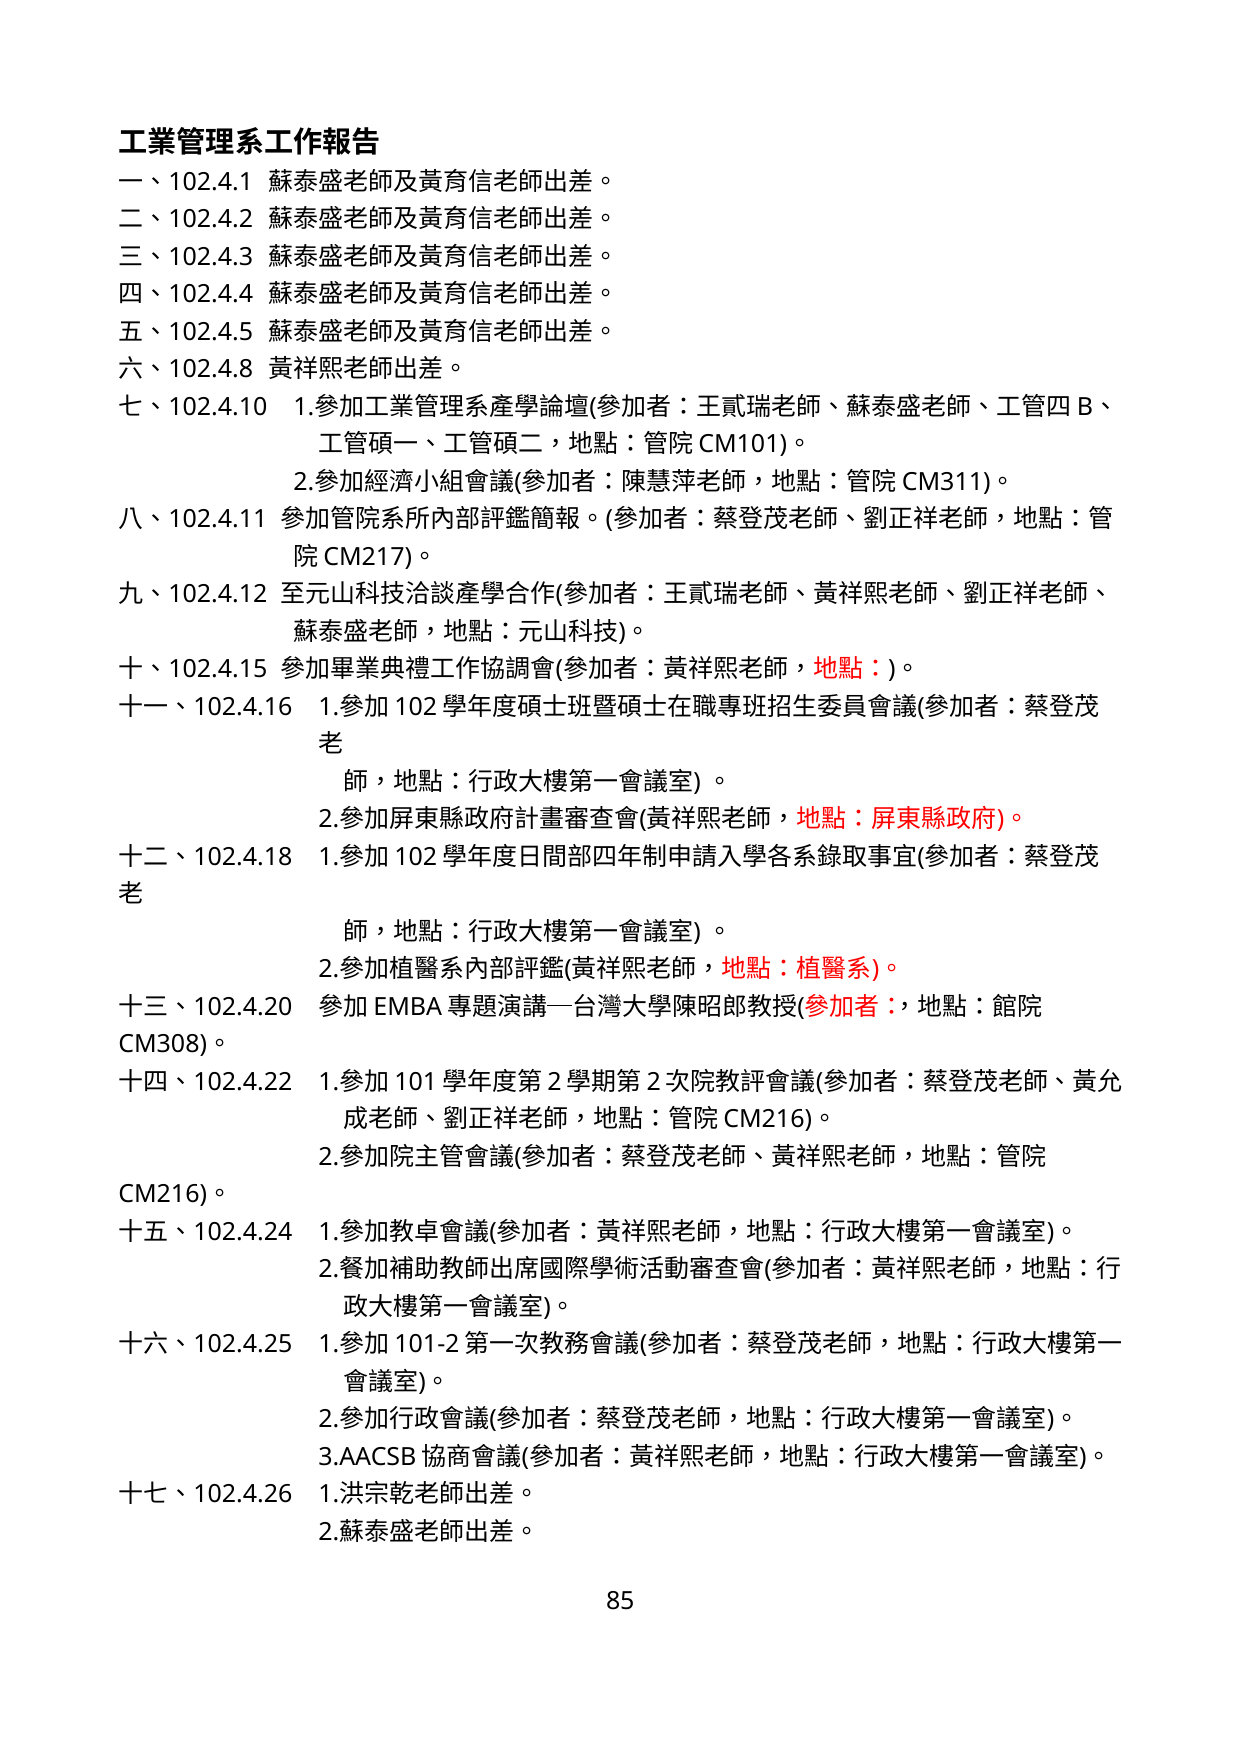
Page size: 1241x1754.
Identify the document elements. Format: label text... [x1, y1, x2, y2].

text 二、102.4.2 蘇泰盛老師及黃育信老師出差。 [118, 198, 1122, 235]
text 成老師、劉正祥老師，地點：管院CM216)。 [118, 1098, 1122, 1135]
text 十三、102.4.20 參加EMBA專題演講─台灣大學陳昭郎教授(參加者：，地點：館院CM308)。 [118, 985, 1122, 1060]
text 師，地點：行政大樓第一會議室) 。 [318, 760, 1122, 798]
text 工業管理系工作報告 [118, 118, 1122, 160]
text 十五、102.4.24 1.參加教卓會議(參加者：黃祥熙老師，地點：行政大樓第一會議室)。 [118, 1210, 1122, 1248]
text 2.參加經濟小組會議(參加者：陳慧萍老師，地點：管院CM311)。 [118, 460, 1122, 498]
text 政大樓第一會議室)。 [118, 1285, 1122, 1323]
text 2.蘇泰盛老師出差。 [118, 1510, 1122, 1548]
text 六、102.4.8 黃祥熙老師出差。 [118, 348, 1122, 385]
text 八、102.4.11 參加管院系所內部評鑑簡報。(參加者：蔡登茂老師、劉正祥老師，地點：管 [118, 498, 1122, 535]
text 師，地點：行政大樓第一會議室) 。 [118, 910, 1122, 948]
text 2.參加院主管會議(參加者：蔡登茂老師、黃祥熙老師，地點：管院CM216)。 [118, 1135, 1122, 1210]
text 十一、102.4.16 1.參加102學年度碩士班暨碩士在職專班招生委員會議(參加者：蔡登茂老 [118, 685, 1122, 760]
text 十四、102.4.22 1.參加101學年度第2學期第2次院教評會議(參加者：蔡登茂老師、黃允 [118, 1060, 1122, 1098]
text 2.參加屏東縣政府計畫審查會(黃祥熙老師，地點：屏東縣政府)。 [118, 798, 1122, 835]
text 3.AACSB協商會議(參加者：黃祥熙老師，地點：行政大樓第一會議室)。 [118, 1435, 1122, 1473]
text 2.參加行政會議(參加者：蔡登茂老師，地點：行政大樓第一會議室)。 [118, 1398, 1122, 1435]
text 蘇泰盛老師，地點：元山科技)。 [118, 610, 1122, 648]
text 2.餐加補助教師出席國際學術活動審查會(參加者：黃祥熙老師，地點：行 [118, 1248, 1122, 1285]
text 工管碩一、工管碩二，地點：管院CM101)。 [293, 423, 1122, 460]
text 三、102.4.3 蘇泰盛老師及黃育信老師出差。 [118, 235, 1122, 273]
text 十、102.4.15 參加畢業典禮工作協調會(參加者：黃祥熙老師，地點：)。 [118, 648, 1122, 685]
text 2.參加植醫系內部評鑑(黃祥熙老師，地點：植醫系)。 [118, 948, 1122, 985]
text 七、102.4.10 1.參加工業管理系產學論壇(參加者：王貳瑞老師、蘇泰盛老師、工管四B、 [118, 385, 1122, 423]
text 會議室)。 [118, 1360, 1122, 1398]
text 四、102.4.4 蘇泰盛老師及黃育信老師出差。 [118, 273, 1122, 310]
text 一、102.4.1 蘇泰盛老師及黃育信老師出差。 [118, 160, 1122, 198]
text 十七、102.4.26 1.洪宗乾老師出差。 [118, 1473, 1122, 1510]
text 九、102.4.12 至元山科技洽談產學合作(參加者：王貳瑞老師、黃祥熙老師、劉正祥老師、 [118, 573, 1122, 610]
text 十六、102.4.25 1.參加101-2第一次教務會議(參加者：蔡登茂老師，地點：行政大樓第一 [118, 1323, 1122, 1360]
text 五、102.4.5 蘇泰盛老師及黃育信老師出差。 [118, 310, 1122, 348]
text 十二、102.4.18 1.參加102學年度日間部四年制申請入學各系錄取事宜(參加者：蔡登茂老 [118, 835, 1122, 910]
text 院CM217)。 [118, 535, 1122, 573]
